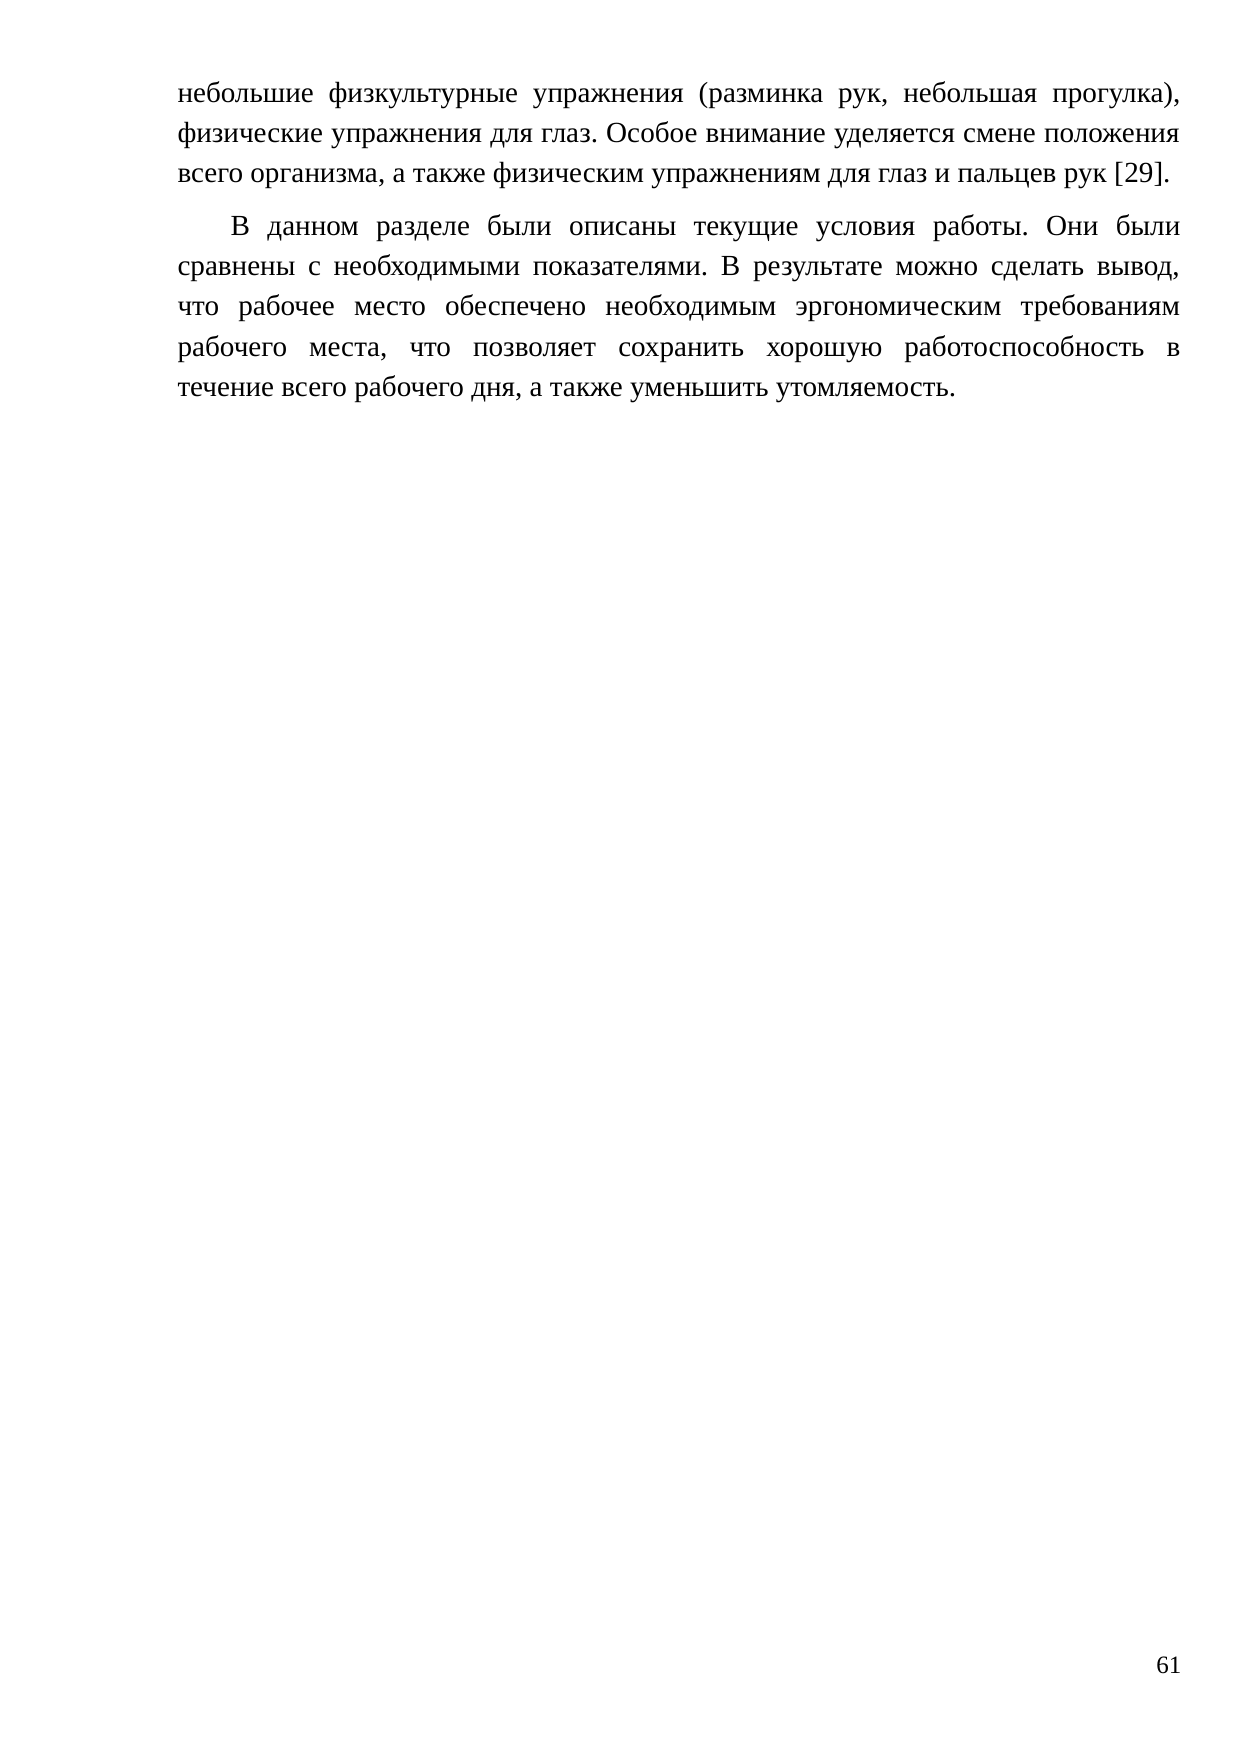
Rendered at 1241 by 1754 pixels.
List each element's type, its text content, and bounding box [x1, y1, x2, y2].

text В данном разделе были описаны текущие условия работы. Они были сравнены с необходимыми показателями. В результате можно сделать вывод, что рабочее место обеспечено необходимым эргономическим требованиям рабочего места, что позволяет сохранить хорошую работоспособность в течение всего рабочего дня, а также уменьшить утомляемость. [177, 208, 1181, 402]
text небольшие физкультурные упражнения (разминка рук, небольшая прогулка), физические упражнения для глаз. Особое внимание уделяется смене положения всего организма, а также физическим упражнениям для глаз и пальцев рук [29]. [177, 75, 1181, 189]
